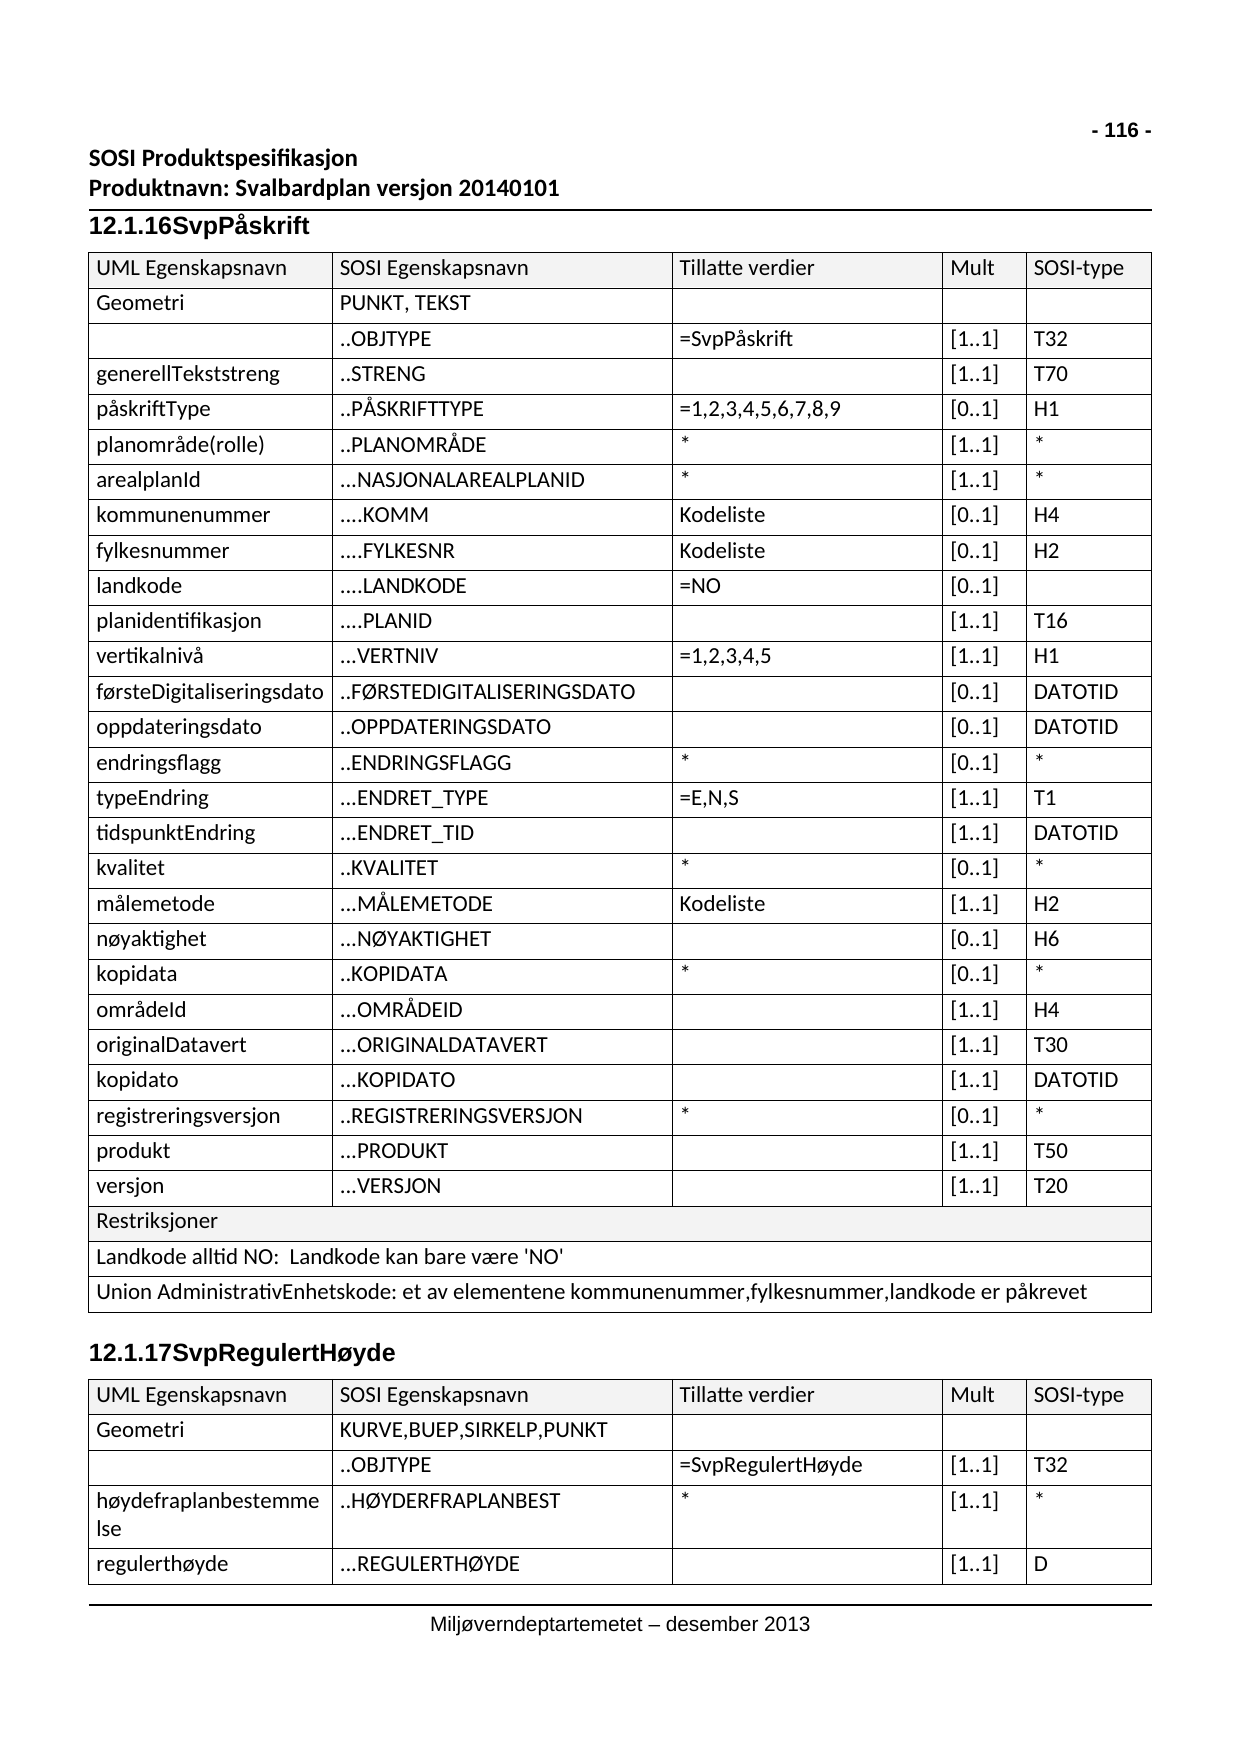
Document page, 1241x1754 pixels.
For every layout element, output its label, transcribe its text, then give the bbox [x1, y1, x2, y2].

table_cell H1 [1027, 642, 1151, 676]
table_cell [673, 677, 942, 711]
table_cell DATOTID [1027, 818, 1151, 852]
table_cell arealplanId [89, 465, 332, 499]
table_cell planidentifikasjon [89, 606, 332, 641]
table_header Tillatte verdier [673, 253, 942, 287]
table_cell ....PLANID [333, 606, 672, 641]
table_cell ..REGISTRERINGSVERSJON [333, 1101, 672, 1135]
table_cell [673, 924, 942, 958]
table_cell * [673, 748, 942, 782]
table_cell * [1027, 1101, 1151, 1135]
table_header Mult [943, 1380, 1026, 1414]
table_cell høydefraplanbestemmelse [89, 1486, 332, 1548]
table_cell vertikalnivå [89, 642, 332, 676]
table_cell [1..1] [943, 1030, 1026, 1064]
table_cell endringsflagg [89, 748, 332, 782]
table_cell [0..1] [943, 960, 1026, 994]
table_cell [943, 289, 1026, 323]
table_cell [1..1] [943, 1451, 1026, 1485]
table_cell [0..1] [943, 854, 1026, 888]
table_cell [673, 1030, 942, 1064]
table_cell H1 [1027, 395, 1151, 429]
table_cell [0..1] [943, 500, 1026, 535]
table_cell [1..1] [943, 359, 1026, 393]
table_cell * [673, 1486, 942, 1548]
table_cell H4 [1027, 995, 1151, 1029]
table_cell [673, 818, 942, 852]
table_cell * [673, 960, 942, 994]
table_cell [673, 995, 942, 1029]
table_cell [0..1] [943, 924, 1026, 958]
table_cell [943, 1415, 1026, 1449]
table_cell H6 [1027, 924, 1151, 958]
subtitle SvpPåskrift [89, 211, 1152, 240]
table_cell ...NØYAKTIGHET [333, 924, 672, 958]
table_cell =SvpPåskrift [673, 324, 942, 358]
table_cell T20 [1027, 1171, 1151, 1206]
table_cell tidspunktEndring [89, 818, 332, 852]
table_cell nøyaktighet [89, 924, 332, 958]
table_cell T16 [1027, 606, 1151, 641]
table_cell [673, 606, 942, 641]
table_cell * [673, 465, 942, 499]
table_cell [1..1] [943, 783, 1026, 817]
table_cell Union AdministrativEnhetskode: et av elementene kommunenummer,fylkesnummer,landkode er påkrevet [89, 1277, 1151, 1312]
table_cell DATOTID [1027, 712, 1151, 747]
table_cell [1027, 1415, 1151, 1449]
table_header SOSI-type [1027, 253, 1151, 287]
table_header SOSI-type [1027, 1380, 1151, 1414]
table_cell * [1027, 854, 1151, 888]
table_cell * [673, 1101, 942, 1135]
table_header SOSI Egenskapsnavn [333, 1380, 672, 1414]
table_cell ..PLANOMRÅDE [333, 430, 672, 464]
table_cell ...OMRÅDEID [333, 995, 672, 1029]
table_cell KURVE,BUEP,SIRKELP,PUNKT [333, 1415, 672, 1449]
table_cell [1..1] [943, 1136, 1026, 1170]
table_cell D [1027, 1549, 1151, 1583]
table_cell ....LANDKODE [333, 571, 672, 605]
table_cell ...REGULERTHØYDE [333, 1549, 672, 1583]
table_cell ...VERTNIV [333, 642, 672, 676]
table_cell [0..1] [943, 536, 1026, 570]
table_cell T32 [1027, 1451, 1151, 1485]
table_cell [1..1] [943, 1171, 1026, 1206]
table_cell [1..1] [943, 1549, 1026, 1583]
table_cell =SvpRegulertHøyde [673, 1451, 942, 1485]
table_cell Kodeliste [673, 536, 942, 570]
table_cell [0..1] [943, 677, 1026, 711]
table_cell ..KOPIDATA [333, 960, 672, 994]
table_cell =E,N,S [673, 783, 942, 817]
table_cell [1..1] [943, 889, 1026, 923]
table_cell ..OBJTYPE [333, 324, 672, 358]
table_cell [1..1] [943, 642, 1026, 676]
table_header UML Egenskapsnavn [89, 1380, 332, 1414]
table_cell [673, 359, 942, 393]
table_cell * [1027, 1486, 1151, 1548]
table_cell Kodeliste [673, 500, 942, 535]
table_cell typeEndring [89, 783, 332, 817]
table_cell * [673, 430, 942, 464]
table_cell ..PÅSKRIFTTYPE [333, 395, 672, 429]
table_header Mult [943, 253, 1026, 287]
table_cell ..OBJTYPE [333, 1451, 672, 1485]
table_cell landkode [89, 571, 332, 605]
subtitle SvpRegulertHøyde [89, 1338, 1152, 1366]
table_cell [0..1] [943, 395, 1026, 429]
table_cell T30 [1027, 1030, 1151, 1064]
table_cell * [1027, 960, 1151, 994]
table_cell H2 [1027, 536, 1151, 570]
table_cell førsteDigitaliseringsdato [89, 677, 332, 711]
table_cell kopidata [89, 960, 332, 994]
table_cell [673, 1136, 942, 1170]
table_cell ...KOPIDATO [333, 1065, 672, 1100]
table_cell ....FYLKESNR [333, 536, 672, 570]
table_cell [0..1] [943, 1101, 1026, 1135]
table_cell Kodeliste [673, 889, 942, 923]
table_cell ..FØRSTEDIGITALISERINGSDATO [333, 677, 672, 711]
table_cell [1..1] [943, 1486, 1026, 1548]
table_header UML Egenskapsnavn [89, 253, 332, 287]
table_cell DATOTID [1027, 677, 1151, 711]
table_cell ...ENDRET_TYPE [333, 783, 672, 817]
table_cell [0..1] [943, 712, 1026, 747]
table_cell originalDatavert [89, 1030, 332, 1064]
table_cell [673, 1171, 942, 1206]
table_cell H4 [1027, 500, 1151, 535]
table_cell [1..1] [943, 465, 1026, 499]
table_header SOSI Egenskapsnavn [333, 253, 672, 287]
table_cell ..HØYDERFRAPLANBEST [333, 1486, 672, 1548]
table_cell ..ENDRINGSFLAGG [333, 748, 672, 782]
table_cell regulerthøyde [89, 1549, 332, 1583]
table_cell * [1027, 430, 1151, 464]
table_header Tillatte verdier [673, 1380, 942, 1414]
table_cell oppdateringsdato [89, 712, 332, 747]
table_cell [673, 1549, 942, 1583]
table_cell PUNKT, TEKST [333, 289, 672, 323]
table_cell fylkesnummer [89, 536, 332, 570]
table_cell [1027, 289, 1151, 323]
table_cell [673, 289, 942, 323]
table_cell DATOTID [1027, 1065, 1151, 1100]
table_cell [1..1] [943, 1065, 1026, 1100]
table_cell * [1027, 748, 1151, 782]
table_cell Restriksjoner [89, 1207, 1151, 1241]
table_cell ...VERSJON [333, 1171, 672, 1206]
table_cell ..OPPDATERINGSDATO [333, 712, 672, 747]
table_cell ...ENDRET_TID [333, 818, 672, 852]
table_cell målemetode [89, 889, 332, 923]
table_cell T32 [1027, 324, 1151, 358]
table_cell ...MÅLEMETODE [333, 889, 672, 923]
table_cell ...PRODUKT [333, 1136, 672, 1170]
table_cell [0..1] [943, 748, 1026, 782]
table_cell registreringsversjon [89, 1101, 332, 1135]
table_cell produkt [89, 1136, 332, 1170]
table_cell =1,2,3,4,5 [673, 642, 942, 676]
table_cell ..STRENG [333, 359, 672, 393]
table_cell [673, 1415, 942, 1449]
table_cell ...NASJONALAREALPLANID [333, 465, 672, 499]
table_cell =1,2,3,4,5,6,7,8,9 [673, 395, 942, 429]
table_cell [1..1] [943, 430, 1026, 464]
table_cell versjon [89, 1171, 332, 1206]
table_cell kommunenummer [89, 500, 332, 535]
table_cell [89, 324, 332, 358]
table_cell ..KVALITET [333, 854, 672, 888]
table_cell ....KOMM [333, 500, 672, 535]
table_cell områdeId [89, 995, 332, 1029]
table_cell [89, 1451, 332, 1485]
table_cell =NO [673, 571, 942, 605]
table_cell ...ORIGINALDATAVERT [333, 1030, 672, 1064]
table_cell [673, 712, 942, 747]
table_cell generellTekststreng [89, 359, 332, 393]
table_cell T70 [1027, 359, 1151, 393]
table_cell påskriftType [89, 395, 332, 429]
table_cell * [1027, 465, 1151, 499]
table_cell [673, 1065, 942, 1100]
table_cell Geometri [89, 1415, 332, 1449]
table_cell planområde(rolle) [89, 430, 332, 464]
table_cell * [673, 854, 942, 888]
table_cell [1..1] [943, 995, 1026, 1029]
table_cell [1..1] [943, 324, 1026, 358]
table_cell T50 [1027, 1136, 1151, 1170]
table_cell H2 [1027, 889, 1151, 923]
table_cell kvalitet [89, 854, 332, 888]
table_cell kopidato [89, 1065, 332, 1100]
table_cell [0..1] [943, 571, 1026, 605]
table_cell [1..1] [943, 606, 1026, 641]
table_cell [1..1] [943, 818, 1026, 852]
table_cell [1027, 571, 1151, 605]
table_cell Landkode alltid NO: Landkode kan bare være 'NO' [89, 1242, 1151, 1276]
table_cell Geometri [89, 289, 332, 323]
table_cell T1 [1027, 783, 1151, 817]
